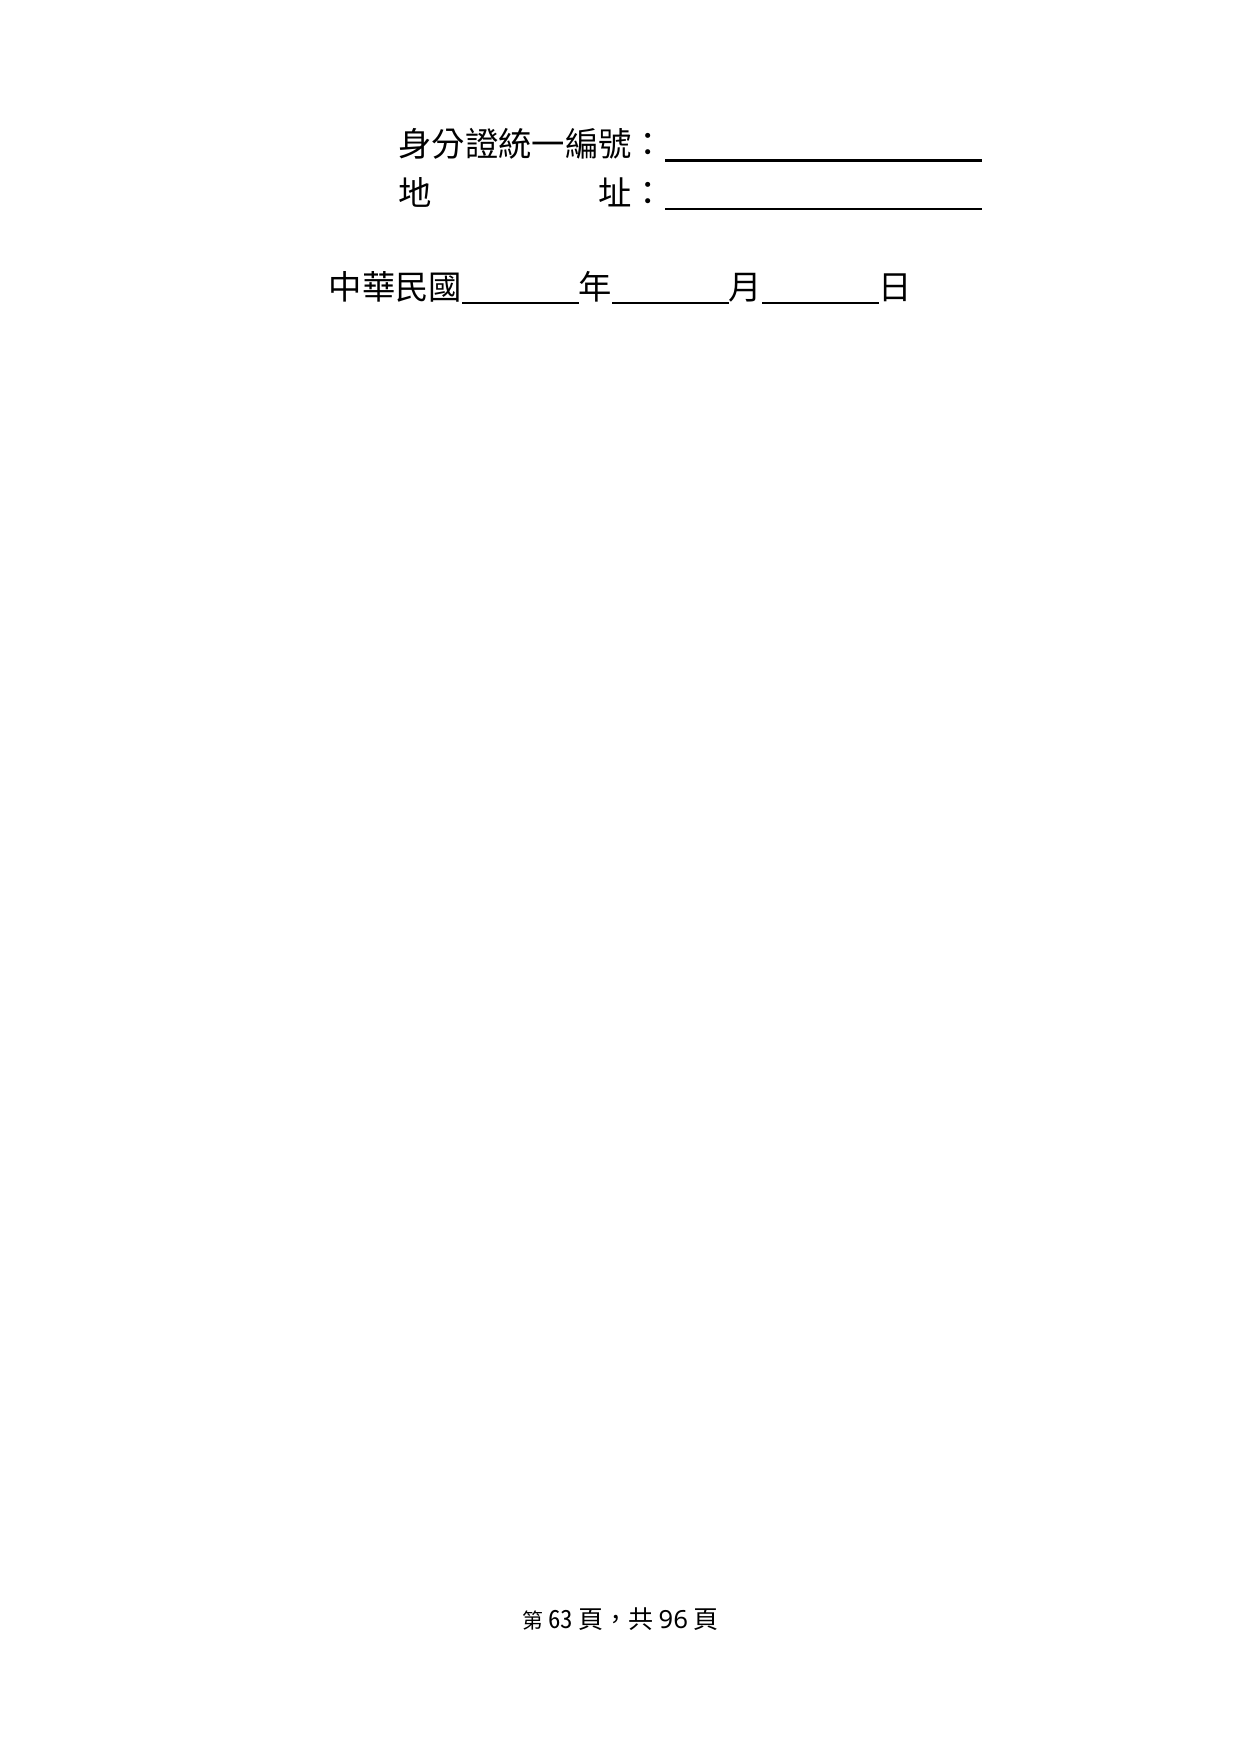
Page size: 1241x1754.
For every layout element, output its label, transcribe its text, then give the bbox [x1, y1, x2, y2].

text 地 址： [118, 167, 1122, 215]
text 身分證統一編號： [118, 118, 1122, 167]
text 中華民國 年 月 日 [118, 260, 1122, 309]
